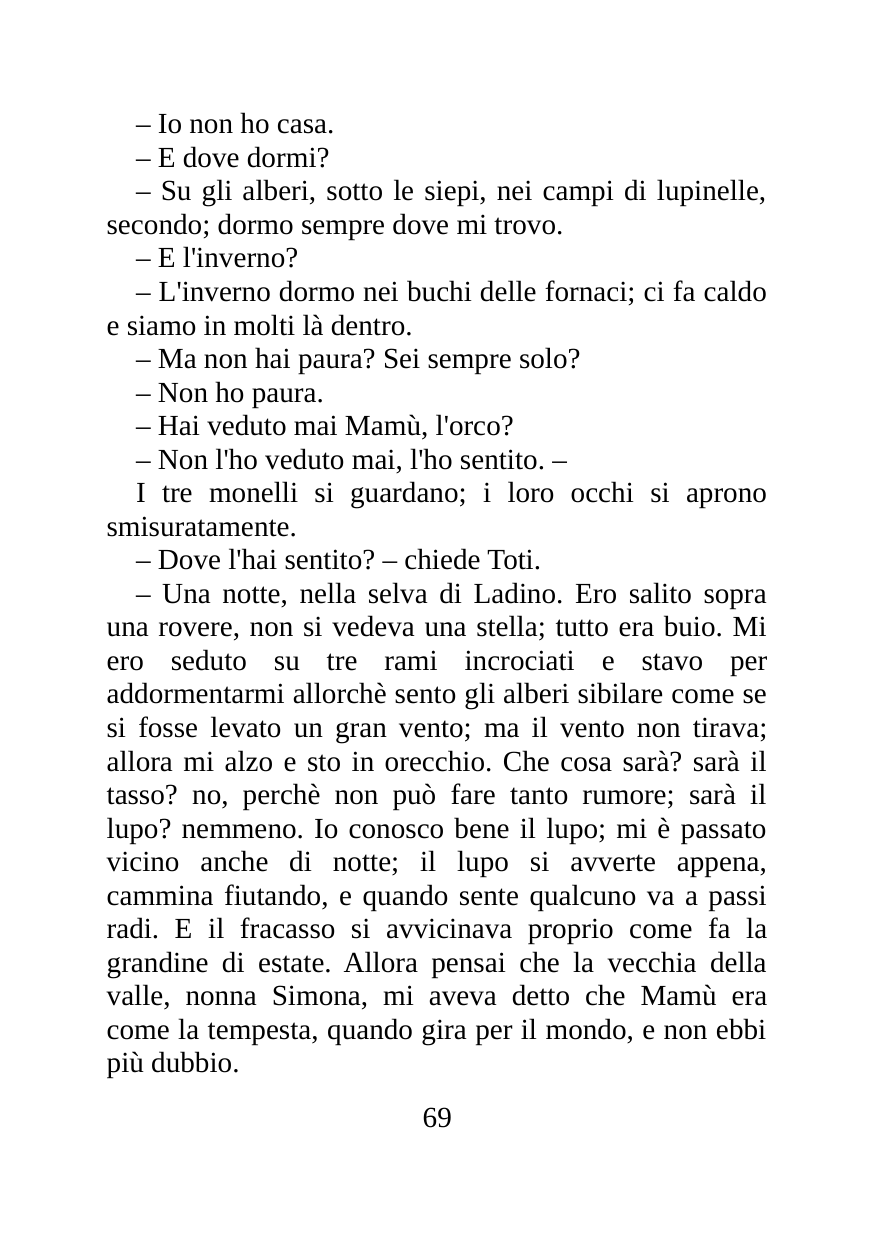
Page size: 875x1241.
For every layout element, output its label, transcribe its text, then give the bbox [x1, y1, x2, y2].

text ‒ Non ho paura. [106, 375, 768, 408]
text ‒ E l'inverno? [106, 241, 768, 274]
text ‒ Su gli alberi, sotto le siepi, nei campi di lupinelle, secondo; dormo sempre dove mi trovo. [106, 173, 768, 241]
text ‒ Ma non hai paura? Sei sempre solo? [106, 341, 768, 375]
text I tre monelli si guardano; i loro occhi si aprono smisuratamente. [106, 475, 768, 542]
text ‒ Hai veduto mai Mamù, l'orco? [106, 408, 768, 442]
text ‒ E dove dormi? [106, 140, 768, 173]
text ‒ Dove l'hai sentito? ‒ chiede Toti. [106, 542, 768, 576]
text ‒ L'inverno dormo nei buchi delle fornaci; ci fa caldo e siamo in molti là dentro. [106, 274, 768, 341]
text ‒ Una notte, nella selva di Ladino. Ero salito sopra una rovere, non si vedeva una stella; tutto era buio. Mi ero seduto su tre rami incrociati e stavo per addormentarmi allorchè sento gli alberi sibilare come se si fosse levato un gran vento; ma il vento non tirava; allora mi alzo e sto in orecchio. Che cosa sarà? sarà il tasso? no, perchè non può fare tanto rumore; sarà il lupo? nemmeno. Io conosco bene il lupo; mi è passato vicino anche di notte; il lupo si avverte appena, cammina fiutando, e quando sente qualcuno va a passi radi. E il fracasso si avvicinava proprio come fa la grandine di estate. Allora pensai che la vecchia della valle, nonna Simona, mi aveva detto che Mamù era come la tempesta, quando gira per il mondo, e non ebbi più dubbio. [106, 576, 768, 1079]
text ‒ Non l'ho veduto mai, l'ho sentito. ‒ [106, 442, 768, 475]
text ‒ Io non ho casa. [106, 106, 768, 140]
